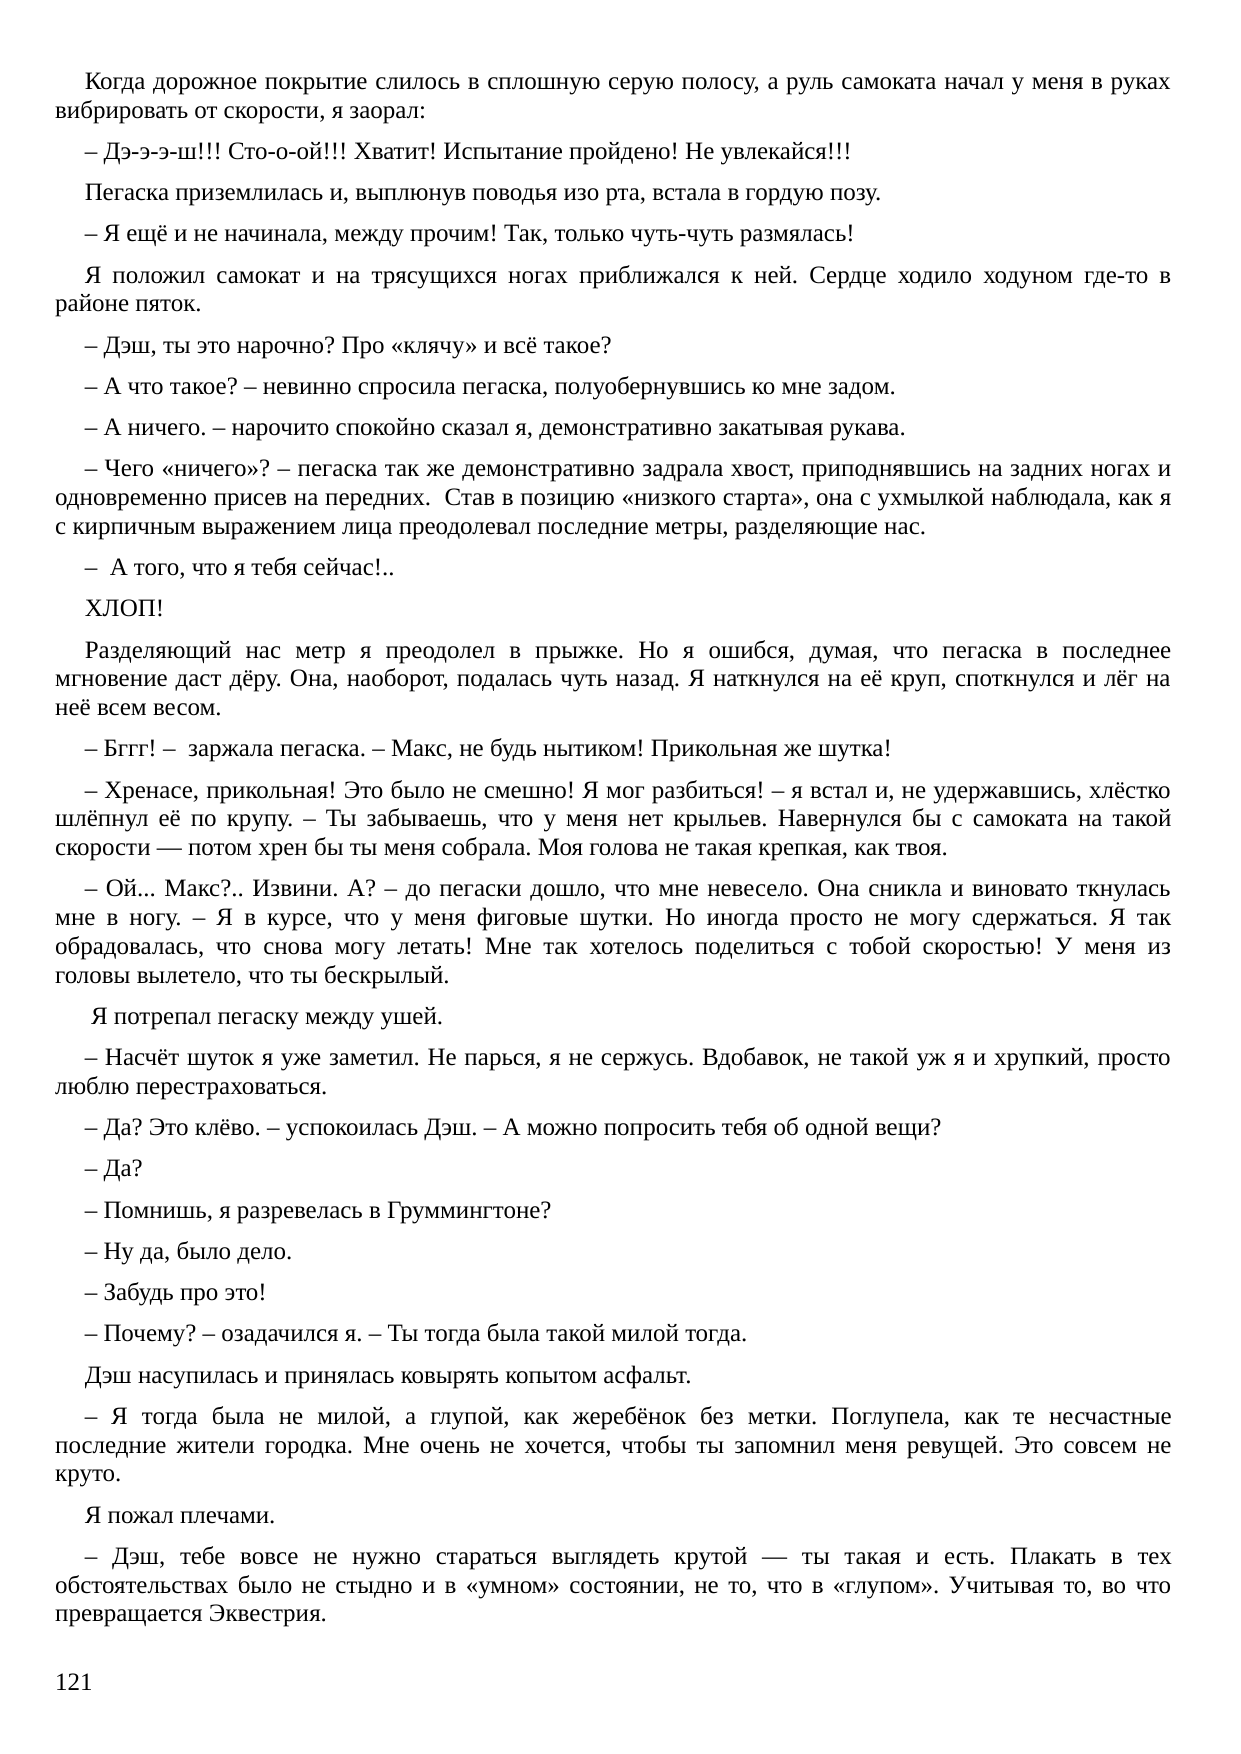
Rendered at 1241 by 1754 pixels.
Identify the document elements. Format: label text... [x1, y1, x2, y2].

text Я потрепал пегаску между ушей. [55, 1001, 1173, 1030]
text Я положил самокат и на трясущихся ногах приближался к ней. Сердце ходило ходуном где-то в районе пяток. [55, 260, 1173, 317]
text – А того, что я тебя сейчас!.. [55, 552, 1173, 581]
text – Я ещё и не начинала, между прочим! Так, только чуть-чуть размялась! [55, 218, 1173, 247]
text – Насчёт шуток я уже заметил. Не парься, я не сержусь. Вдобавок, не такой уж я и хрупкий, просто люблю перестраховаться. [55, 1042, 1173, 1100]
text – Забудь про это! [55, 1277, 1173, 1306]
text – Я тогда была не милой, а глупой, как жеребёнок без метки. Поглупела, как те несчастные последние жители городка. Мне очень не хочется, чтобы ты запомнил меня ревущей. Это совсем не круто. [55, 1401, 1173, 1487]
text – Хренасе, прикольная! Это было не смешно! Я мог разбиться! – я встал и, не удержавшись, хлёстко шлёпнул её по крупу. – Ты забываешь, что у меня нет крыльев. Навернулся бы с самоката на такой скорости — потом хрен бы ты меня собрала. Моя голова не такая крепкая, как твоя. [55, 775, 1173, 861]
text Я пожал плечами. [55, 1500, 1173, 1528]
text – А ничего. – нарочито спокойно сказал я, демонстративно закатывая рукава. [55, 412, 1173, 441]
text Дэш насупилась и принялась ковырять копытом асфальт. [55, 1360, 1173, 1388]
text – Почему? – озадачился я. – Ты тогда была такой милой тогда. [55, 1318, 1173, 1347]
text – А что такое? – невинно спросила пегаска, полуобернувшись ко мне задом. [55, 371, 1173, 400]
text – Да? Это клёво. – успокоилась Дэш. – А можно попросить тебя об одной вещи? [55, 1112, 1173, 1141]
text – Дэш, ты это нарочно? Про «клячу» и всё такое? [55, 330, 1173, 358]
text – Помнишь, я разревелась в Груммингтоне? [55, 1195, 1173, 1223]
text Когда дорожное покрытие слилось в сплошную серую полосу, а руль самоката начал у меня в руках вибрировать от скорости, я заорал: [55, 66, 1173, 123]
text ХЛОП! [55, 593, 1173, 622]
text – Ну да, было дело. [55, 1236, 1173, 1265]
text – Дэш, тебе вовсе не нужно стараться выглядеть крутой — ты такая и есть. Плакать в тех обстоятельствах было не стыдно и в «умном» состоянии, не то, что в «глупом». Учитывая то, во что превращается Эквестрия. [55, 1541, 1173, 1627]
text Пегаска приземлилась и, выплюнув поводья изо рта, встала в гордую позу. [55, 177, 1173, 206]
text – Да? [55, 1153, 1173, 1182]
text – Ой... Макс?.. Извини. А? – до пегаски дошло, что мне невесело. Она сникла и виновато ткнулась мне в ногу. – Я в курсе, что у меня фиговые шутки. Но иногда просто не могу сдержаться. Я так обрадовалась, что снова могу летать! Мне так хотелось поделиться с тобой скоростью! У меня из головы вылетело, что ты бескрылый. [55, 873, 1173, 988]
text Разделяющий нас метр я преодолел в прыжке. Но я ошибся, думая, что пегаска в последнее мгновение даст дёру. Она, наоборот, подалась чуть назад. Я наткнулся на её круп, споткнулся и лёг на неё всем весом. [55, 635, 1173, 721]
text – Дэ-э-э-ш!!! Сто-о-ой!!! Хватит! Испытание пройдено! Не увлекайся!!! [55, 136, 1173, 165]
text – Чего «ничего»? – пегаска так же демонстративно задрала хвост, приподнявшись на задних ногах и одновременно присев на передних. Став в позицию «низкого старта», она с ухмылкой наблюдала, как я с кирпичным выражением лица преодолевал последние метры, разделяющие нас. [55, 453, 1173, 540]
text – Бггг! – заржала пегаска. – Макс, не будь нытиком! Прикольная же шутка! [55, 733, 1173, 762]
